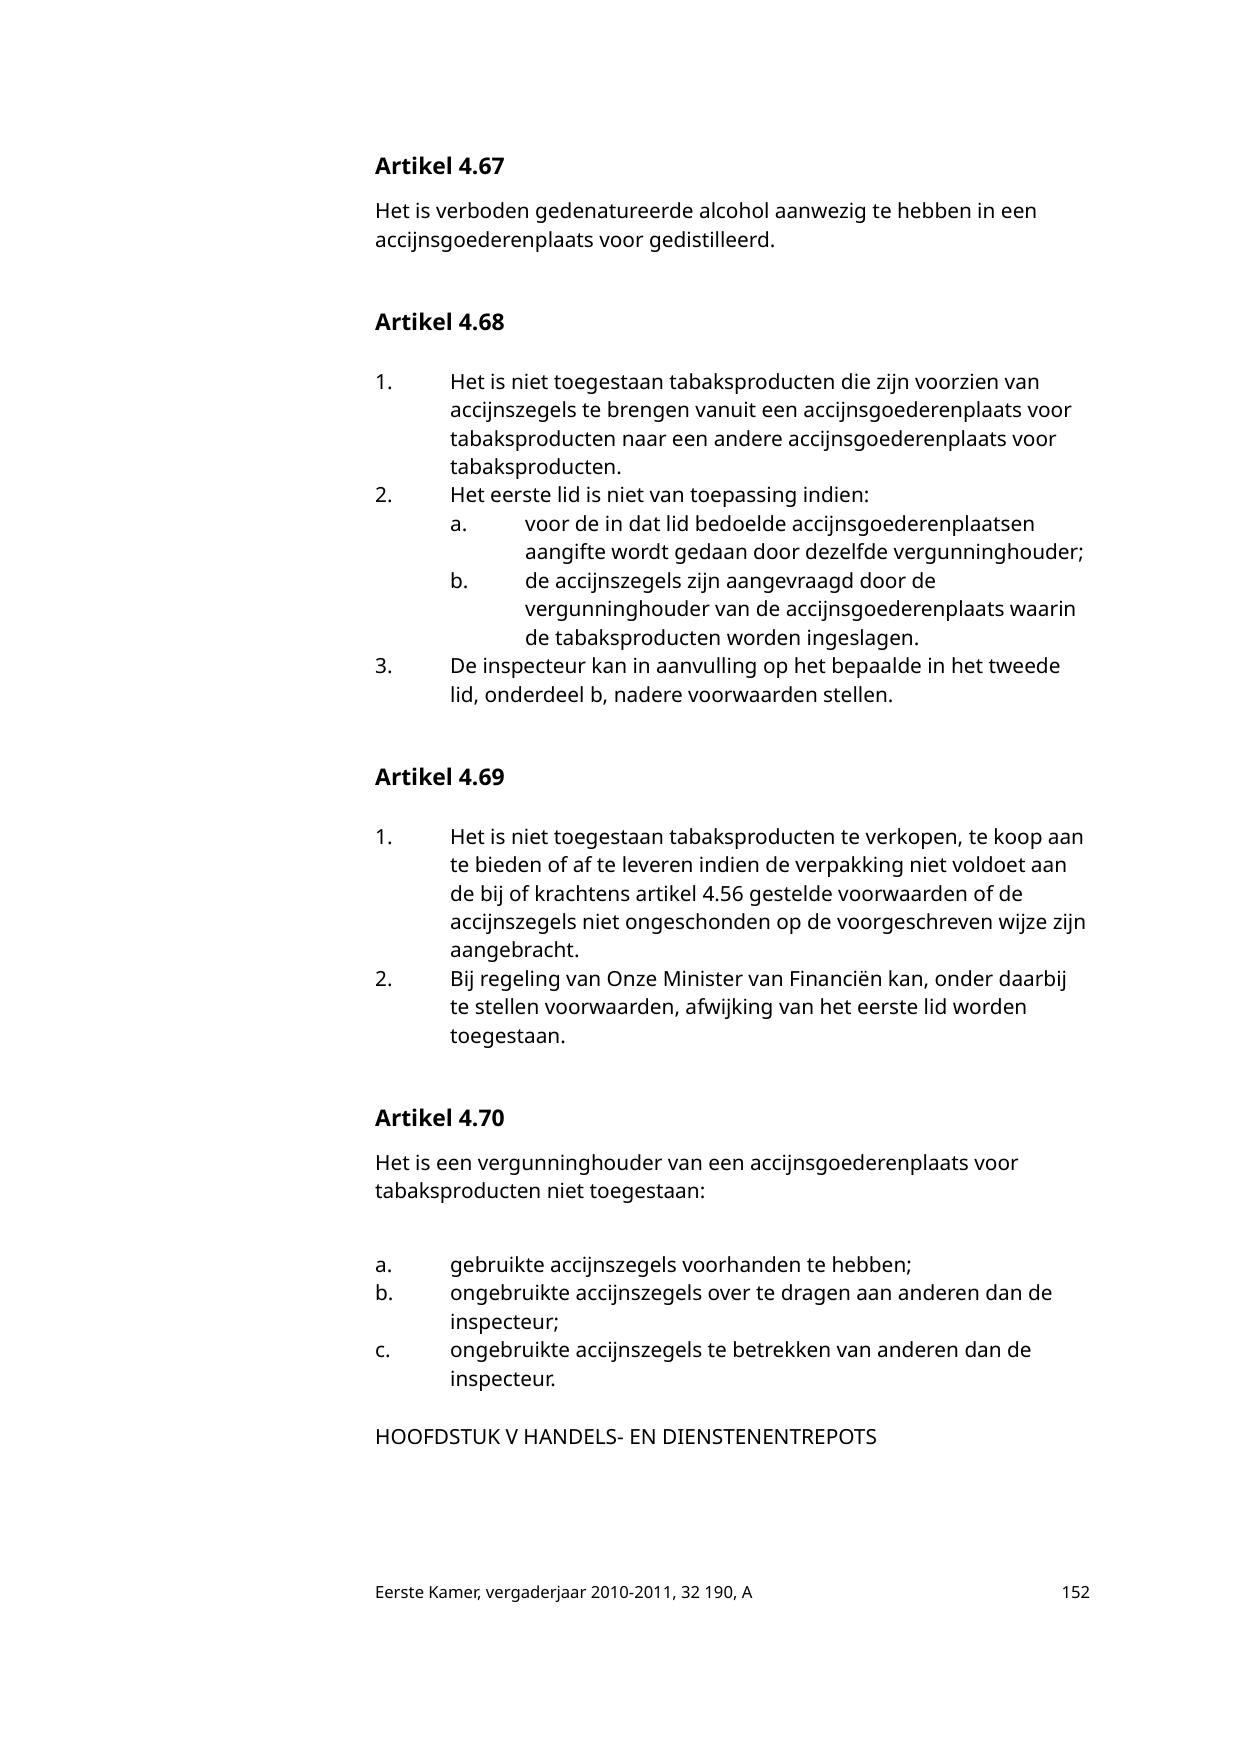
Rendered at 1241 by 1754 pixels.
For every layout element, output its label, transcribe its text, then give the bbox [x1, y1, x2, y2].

list Het is niet toegestaan tabaksproducten te verkopen, te koop aan te bieden of af te leveren indien de verpakking niet voldoet aan de bij of krachtens artikel 4.56 gestelde voorwaarden of de accijnszegels niet ongeschonden op de voorgeschreven wijze zijn aangebracht. [375, 822, 1090, 964]
subtitle Artikel 4.67 [375, 150, 1090, 181]
subtitle HOOFDSTUK V HANDELS- EN DIENSTENENTREPOTS [375, 1422, 1090, 1451]
list ongebruikte accijnszegels te betrekken van anderen dan de inspecteur. [375, 1335, 1090, 1392]
list De inspecteur kan in aanvulling op het bepaalde in het tweede lid, onderdeel b, nadere voorwaarden stellen. [375, 651, 1090, 708]
subtitle Artikel 4.70 [375, 1102, 1090, 1133]
list voor de in dat lid bedoelde accijnsgoederenplaatsen aangifte wordt gedaan door dezelfde vergunninghouder; [450, 509, 1090, 566]
subtitle Artikel 4.69 [375, 761, 1090, 792]
text Het is een vergunninghouder van een accijnsgoederenplaats voor tabaksproducten niet toegestaan: [375, 1148, 1090, 1205]
text Het is verboden gedenatureerde alcohol aanwezig te hebben in een accijnsgoederenplaats voor gedistilleerd. [375, 196, 1090, 253]
list de accijnszegels zijn aangevraagd door de vergunninghouder van de accijnsgoederenplaats waarin de tabaksproducten worden ingeslagen. [450, 566, 1090, 651]
subtitle Artikel 4.68 [375, 306, 1090, 337]
list ongebruikte accijnszegels over te dragen aan anderen dan de inspecteur; [375, 1278, 1090, 1335]
list Het is niet toegestaan tabaksproducten die zijn voorzien van accijnszegels te brengen vanuit een accijnsgoederenplaats voor tabaksproducten naar een andere accijnsgoederenplaats voor tabaksproducten. [375, 367, 1090, 481]
list Bij regeling van Onze Minister van Financiën kan, onder daarbij te stellen voorwaarden, afwijking van het eerste lid worden toegestaan. [375, 964, 1090, 1049]
list Het eerste lid is niet van toepassing indien: [375, 481, 1090, 509]
list gebruikte accijnszegels voorhanden te hebben; [375, 1250, 1090, 1278]
